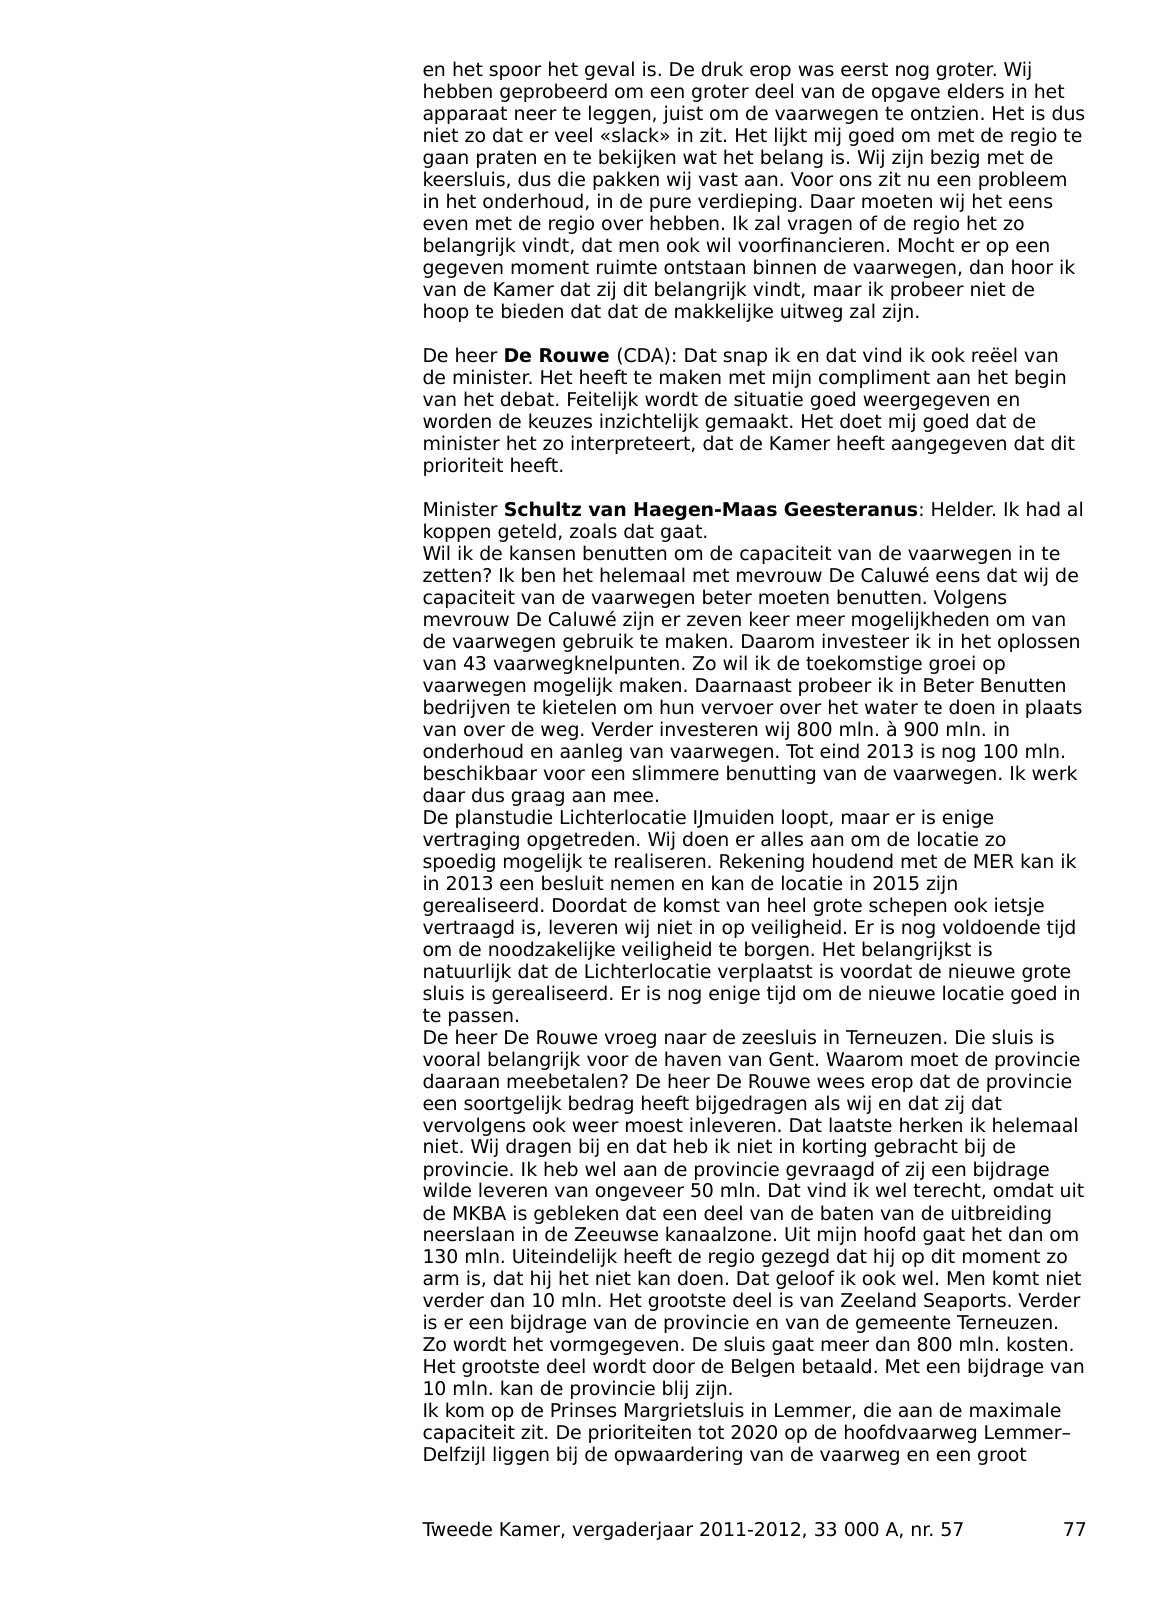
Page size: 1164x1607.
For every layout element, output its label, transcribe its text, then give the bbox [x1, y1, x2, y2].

text De heer De Rouwe vroeg naar de zeesluis in Terneuzen. Die sluis is vooral belangrijk voor de haven van Gent. Waarom moet de provincie daaraan meebetalen? De heer De Rouwe wees erop dat de provincie een soortgelijk bedrag heeft bijgedragen als wij en dat zij dat vervolgens ook weer moest inleveren. Dat laatste herken ik helemaal niet. Wij dragen bij en dat heb ik niet in korting gebracht bij de provincie. Ik heb wel aan de provincie gevraagd of zij een bijdrage wilde leveren van ongeveer 50 mln. Dat vind ik wel terecht, omdat uit de MKBA is gebleken dat een deel van de baten van de uitbreiding neerslaan in de Zeeuwse kanaalzone. Uit mijn hoofd gaat het dan om 130 mln. Uiteindelijk heeft de regio gezegd dat hij op dit moment zo arm is, dat hij het niet kan doen. Dat geloof ik ook wel. Men komt niet verder dan 10 mln. Het grootste deel is van Zeeland Seaports. Verder is er een bijdrage van de provincie en van de gemeente Terneuzen. Zo wordt het vormgegeven. De sluis gaat meer dan 800 mln. kosten. Het grootste deel wordt door de Belgen betaald. Met een bijdrage van 10 mln. kan de provincie blij zijn. [422, 1027, 1087, 1400]
text Ik kom op de Prinses Margrietsluis in Lemmer, die aan de maximale capaciteit zit. De prioriteiten tot 2020 op de hoofdvaarweg Lemmer–Delfzijl liggen bij de opwaardering van de vaarweg en een groot [422, 1400, 1087, 1466]
text Minister Schultz van Haegen-Maas Geesteranus: Helder. Ik had al koppen geteld, zoals dat gaat. [422, 499, 1087, 543]
text De planstudie Lichterlocatie IJmuiden loopt, maar er is enige vertraging opgetreden. Wij doen er alles aan om de locatie zo spoedig mogelijk te realiseren. Rekening houdend met de MER kan ik in 2013 een besluit nemen en kan de locatie in 2015 zijn gerealiseerd. Doordat de komst van heel grote schepen ook ietsje vertraagd is, leveren wij niet in op veiligheid. Er is nog voldoende tijd om de noodzakelijke veiligheid te borgen. Het belangrijkst is natuurlijk dat de Lichterlocatie verplaatst is voordat de nieuwe grote sluis is gerealiseerd. Er is nog enige tijd om de nieuwe locatie goed in te passen. [422, 807, 1087, 1027]
text en het spoor het geval is. De druk erop was eerst nog groter. Wij hebben geprobeerd om een groter deel van de opgave elders in het apparaat neer te leggen, juist om de vaarwegen te ontzien. Het is dus niet zo dat er veel «slack» in zit. Het lijkt mij goed om met de regio te gaan praten en te bekijken wat het belang is. Wij zijn bezig met de keersluis, dus die pakken wij vast aan. Voor ons zit nu een probleem in het onderhoud, in de pure verdieping. Daar moeten wij het eens even met de regio over hebben. Ik zal vragen of de regio het zo belangrijk vindt, dat men ook wil voorfinancieren. Mocht er op een gegeven moment ruimte ontstaan binnen de vaarwegen, dan hoor ik van de Kamer dat zij dit belangrijk vindt, maar ik probeer niet de hoop te bieden dat dat de makkelijke uitweg zal zijn. [422, 59, 1087, 323]
text De heer De Rouwe (CDA): Dat snap ik en dat vind ik ook reëel van de minister. Het heeft te maken met mijn compliment aan het begin van het debat. Feitelijk wordt de situatie goed weergegeven en worden de keuzes inzichtelijk gemaakt. Het doet mij goed dat de minister het zo interpreteert, dat de Kamer heeft aangegeven dat dit prioriteit heeft. [422, 345, 1087, 477]
text Wil ik de kansen benutten om de capaciteit van de vaarwegen in te zetten? Ik ben het helemaal met mevrouw De Caluwé eens dat wij de capaciteit van de vaarwegen beter moeten benutten. Volgens mevrouw De Caluwé zijn er zeven keer meer mogelijkheden om van de vaarwegen gebruik te maken. Daarom investeer ik in het oplossen van 43 vaarwegknelpunten. Zo wil ik de toekomstige groei op vaarwegen mogelijk maken. Daarnaast probeer ik in Beter Benutten bedrijven te kietelen om hun vervoer over het water te doen in plaats van over de weg. Verder investeren wij 800 mln. à 900 mln. in onderhoud en aanleg van vaarwegen. Tot eind 2013 is nog 100 mln. beschikbaar voor een slimmere benutting van de vaarwegen. Ik werk daar dus graag aan mee. [422, 543, 1087, 807]
